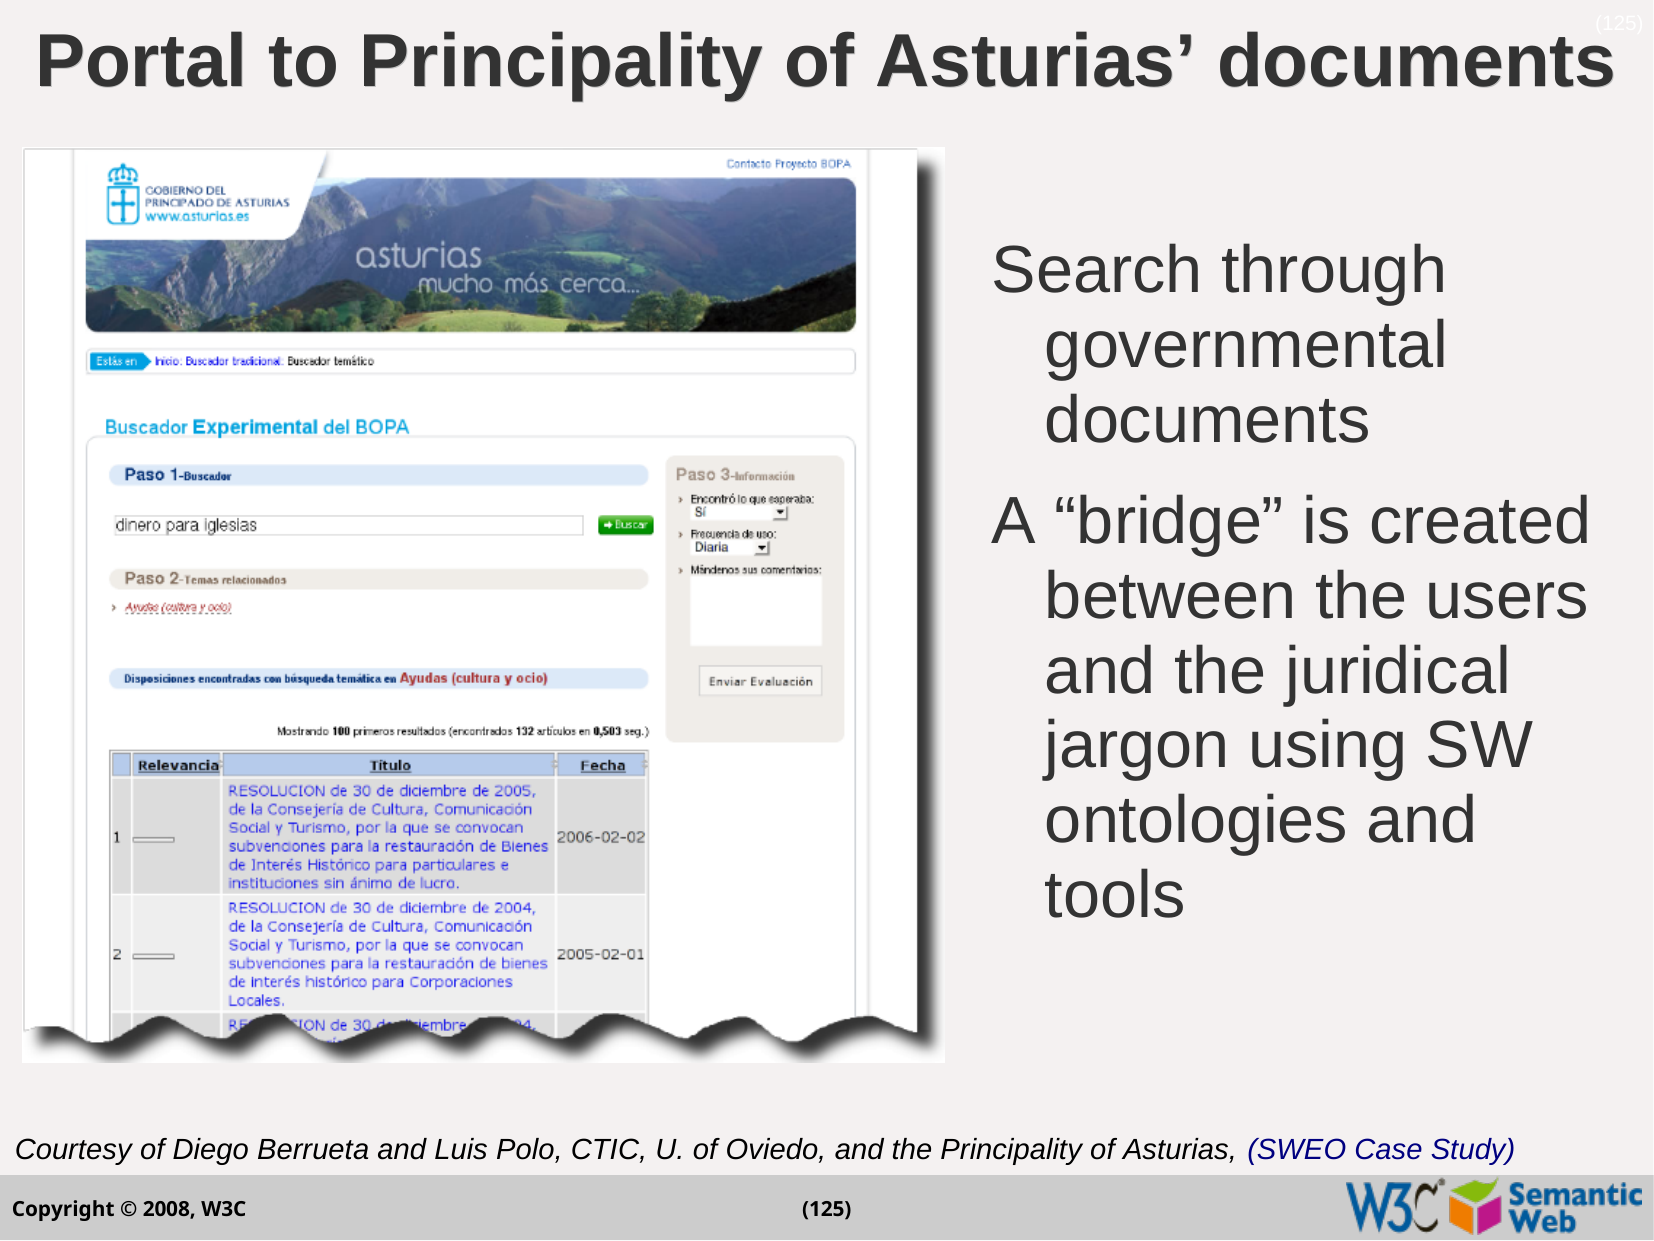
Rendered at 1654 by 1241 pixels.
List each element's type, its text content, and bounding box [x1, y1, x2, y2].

title Portal to Principality of Asturias’ documents [0, 0, 1654, 119]
picture [22, 147, 945, 1063]
list Search through governmental documents A “bridge” is created between the users and the juridical jargon using SW ontologies and tools [974, 232, 1625, 1007]
text_box Courtesy of Diego Berrueta and Luis Polo, CTIC, U. of Oviedo, and the Principality of Asturias, (SWEO Case Study) [0, 1127, 1532, 1176]
picture [1346, 1175, 1642, 1235]
